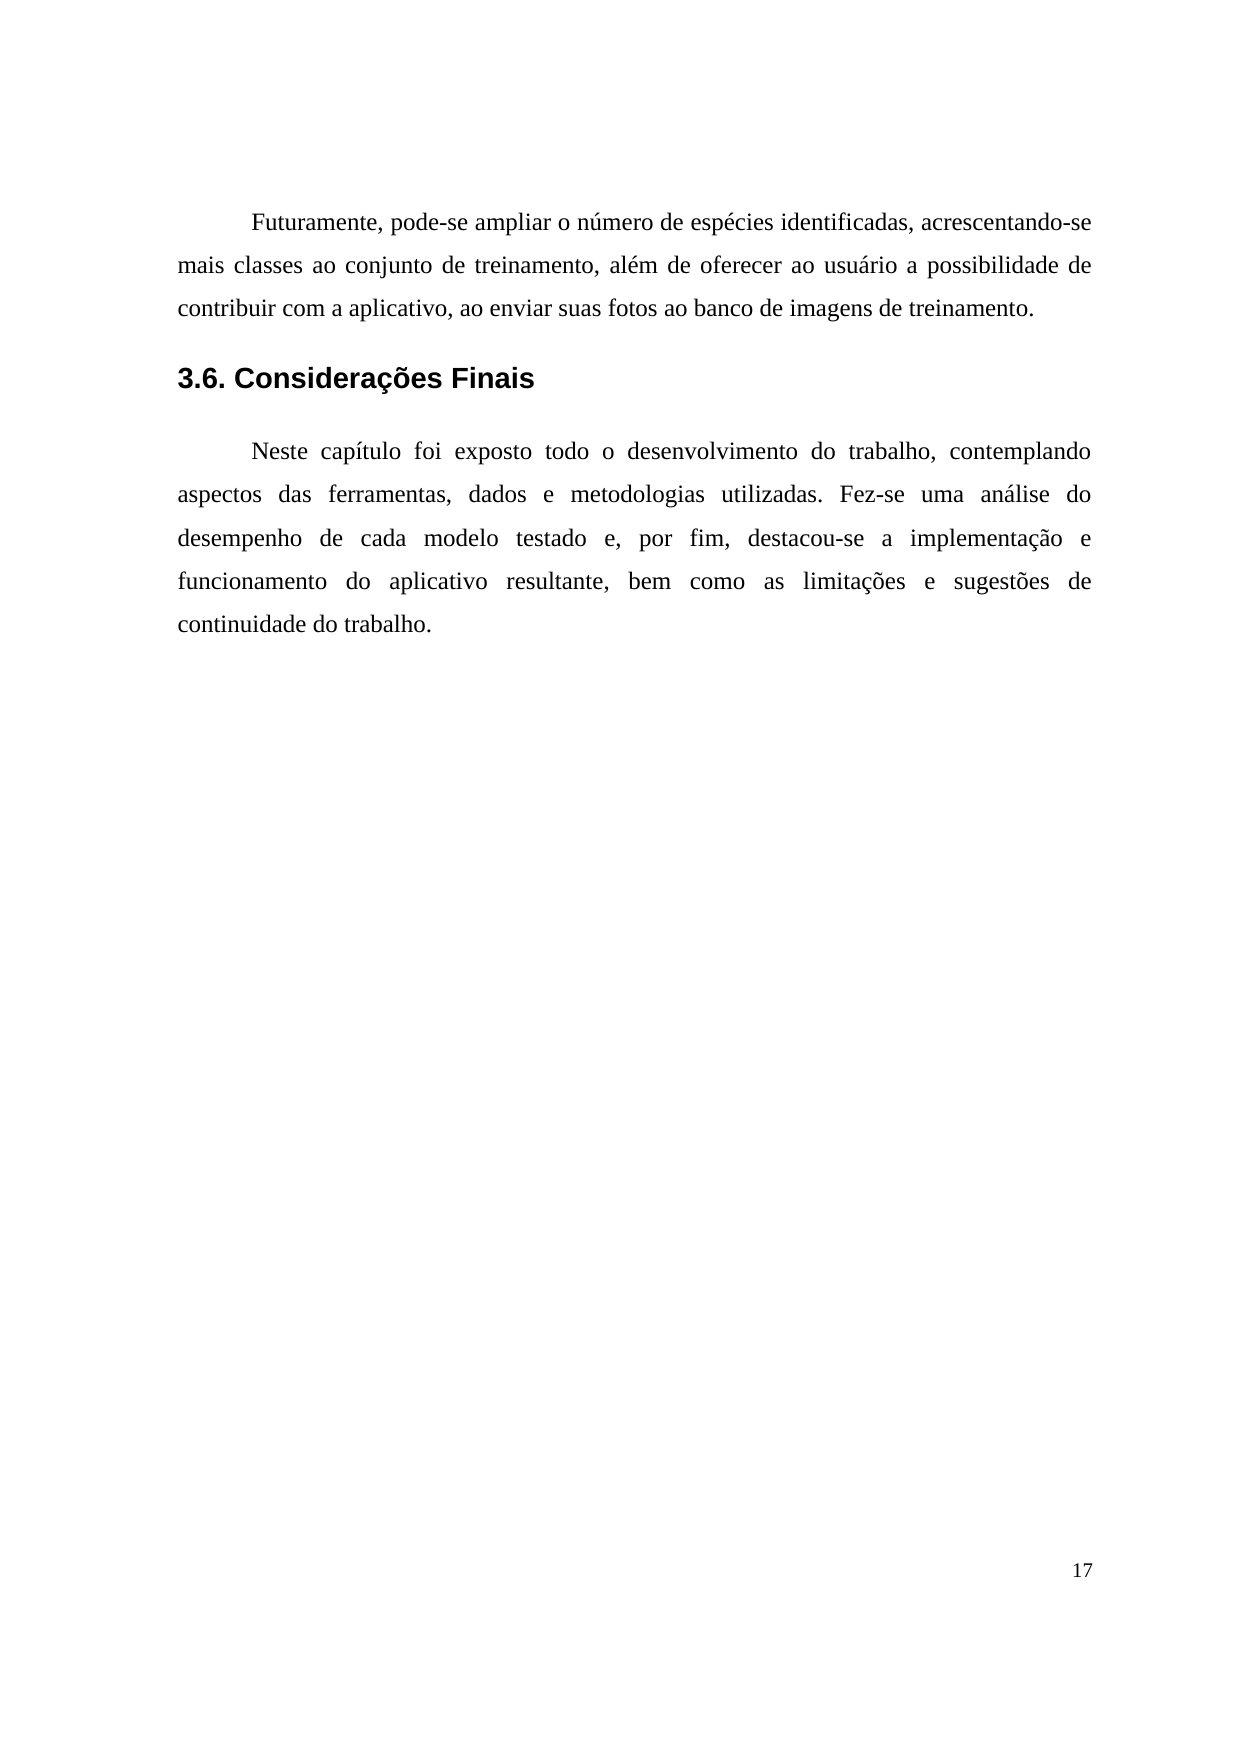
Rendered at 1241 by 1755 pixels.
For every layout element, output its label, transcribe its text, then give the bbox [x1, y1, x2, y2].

subtitle 3.6. Considerações Finais [177, 361, 1093, 394]
text Futuramente, pode-se ampliar o número de espécies identificadas, acrescentando-se mais classes ao conjunto de treinamento, além de oferecer ao usuário a possibilidade de contribuir com a aplicativo, ao enviar suas fotos ao banco de imagens de treinamento. [177, 207, 1093, 322]
text Neste capítulo foi exposto todo o desenvolvimento do trabalho, contemplando aspectos das ferramentas, dados e metodologias utilizadas. Fez-se uma análise do desempenho de cada modelo testado e, por fim, destacou-se a implementação e funcionamento do aplicativo resultante, bem como as limitações e sugestões de continuidade do trabalho. [177, 436, 1093, 638]
